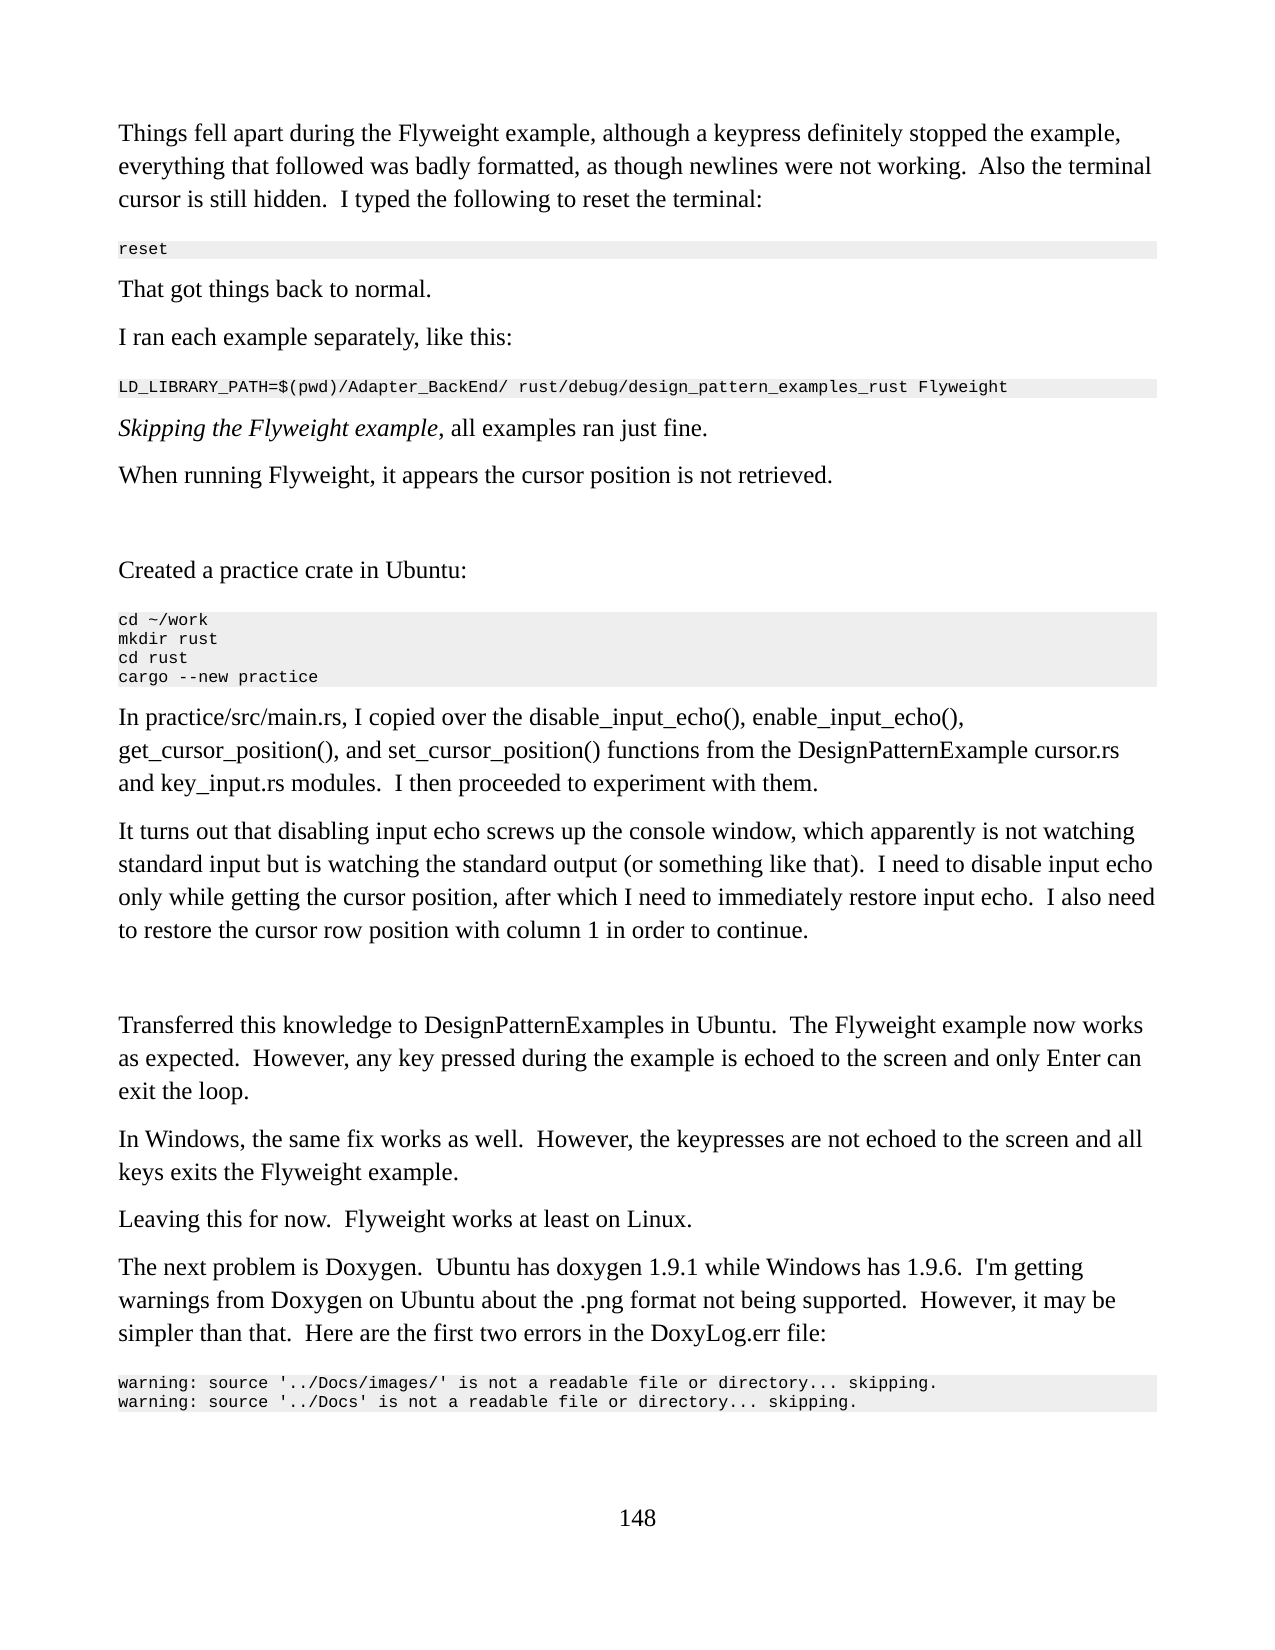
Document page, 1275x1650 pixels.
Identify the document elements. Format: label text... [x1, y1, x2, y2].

text reset [118, 241, 1157, 259]
text Transferred this knowledge to DesignPatternExamples in Ubuntu. The Flyweight example now works as expected. However, any key pressed during the example is echoed to the screen and only Enter can exit the loop. [118, 1010, 1157, 1105]
text LD_LIBRARY_PATH=$(pwd)/Adapter_BackEnd/ rust/debug/design_pattern_examples_rust Flyweight [118, 379, 1157, 398]
text warning: source '../Docs/images/' is not a readable file or directory... skipping. [118, 1375, 1157, 1394]
text warning: source '../Docs' is not a readable file or directory... skipping. [118, 1394, 1157, 1412]
text It turns out that disabling input echo screws up the console window, which apparently is not watching standard input but is watching the standard output (or something like that). I need to disable input echo only while getting the cursor position, after which I need to immediately restore input echo. I also need to restore the cursor row position with column 1 in order to continue. [118, 816, 1157, 944]
text Skipping the Flyweight example, all examples ran just fine. [118, 413, 1157, 441]
text Things fell apart during the Flyweight example, although a keypress definitely stopped the example, everything that followed was badly formatted, as though newlines were not working. Also the terminal cursor is still hidden. I typed the following to reset the terminal: [118, 118, 1157, 213]
text That got things back to normal. [118, 274, 1157, 303]
text cd rust [118, 650, 1157, 668]
text In Windows, the same fix works as well. However, the keypresses are not echoed to the screen and all keys exits the Flyweight example. [118, 1124, 1157, 1186]
text cd ~/work [118, 612, 1157, 631]
text mkdir rust [118, 631, 1157, 650]
text cargo --new practice [118, 668, 1157, 687]
text In practice/src/main.rs, I copied over the disable_input_echo(), enable_input_echo(), get_cursor_position(), and set_cursor_position() functions from the DesignPatternExample cursor.rs and key_input.rs modules. I then proceeded to experiment with them. [118, 702, 1157, 797]
text Created a practice crate in Ubuntu: [118, 555, 1157, 584]
text The next problem is Doxygen. Ubuntu has doxygen 1.9.1 while Windows has 1.9.6. I'm getting warnings from Doxygen on Ubuntu about the .png format not being supported. However, it may be simpler than that. Here are the first two errors in the DoxyLog.err file: [118, 1252, 1157, 1347]
text When running Flyweight, it appears the cursor position is not retrieved. [118, 460, 1157, 489]
text Leaving this for now. Flyweight works at least on Linux. [118, 1204, 1157, 1233]
text I ran each example separately, like this: [118, 322, 1157, 351]
